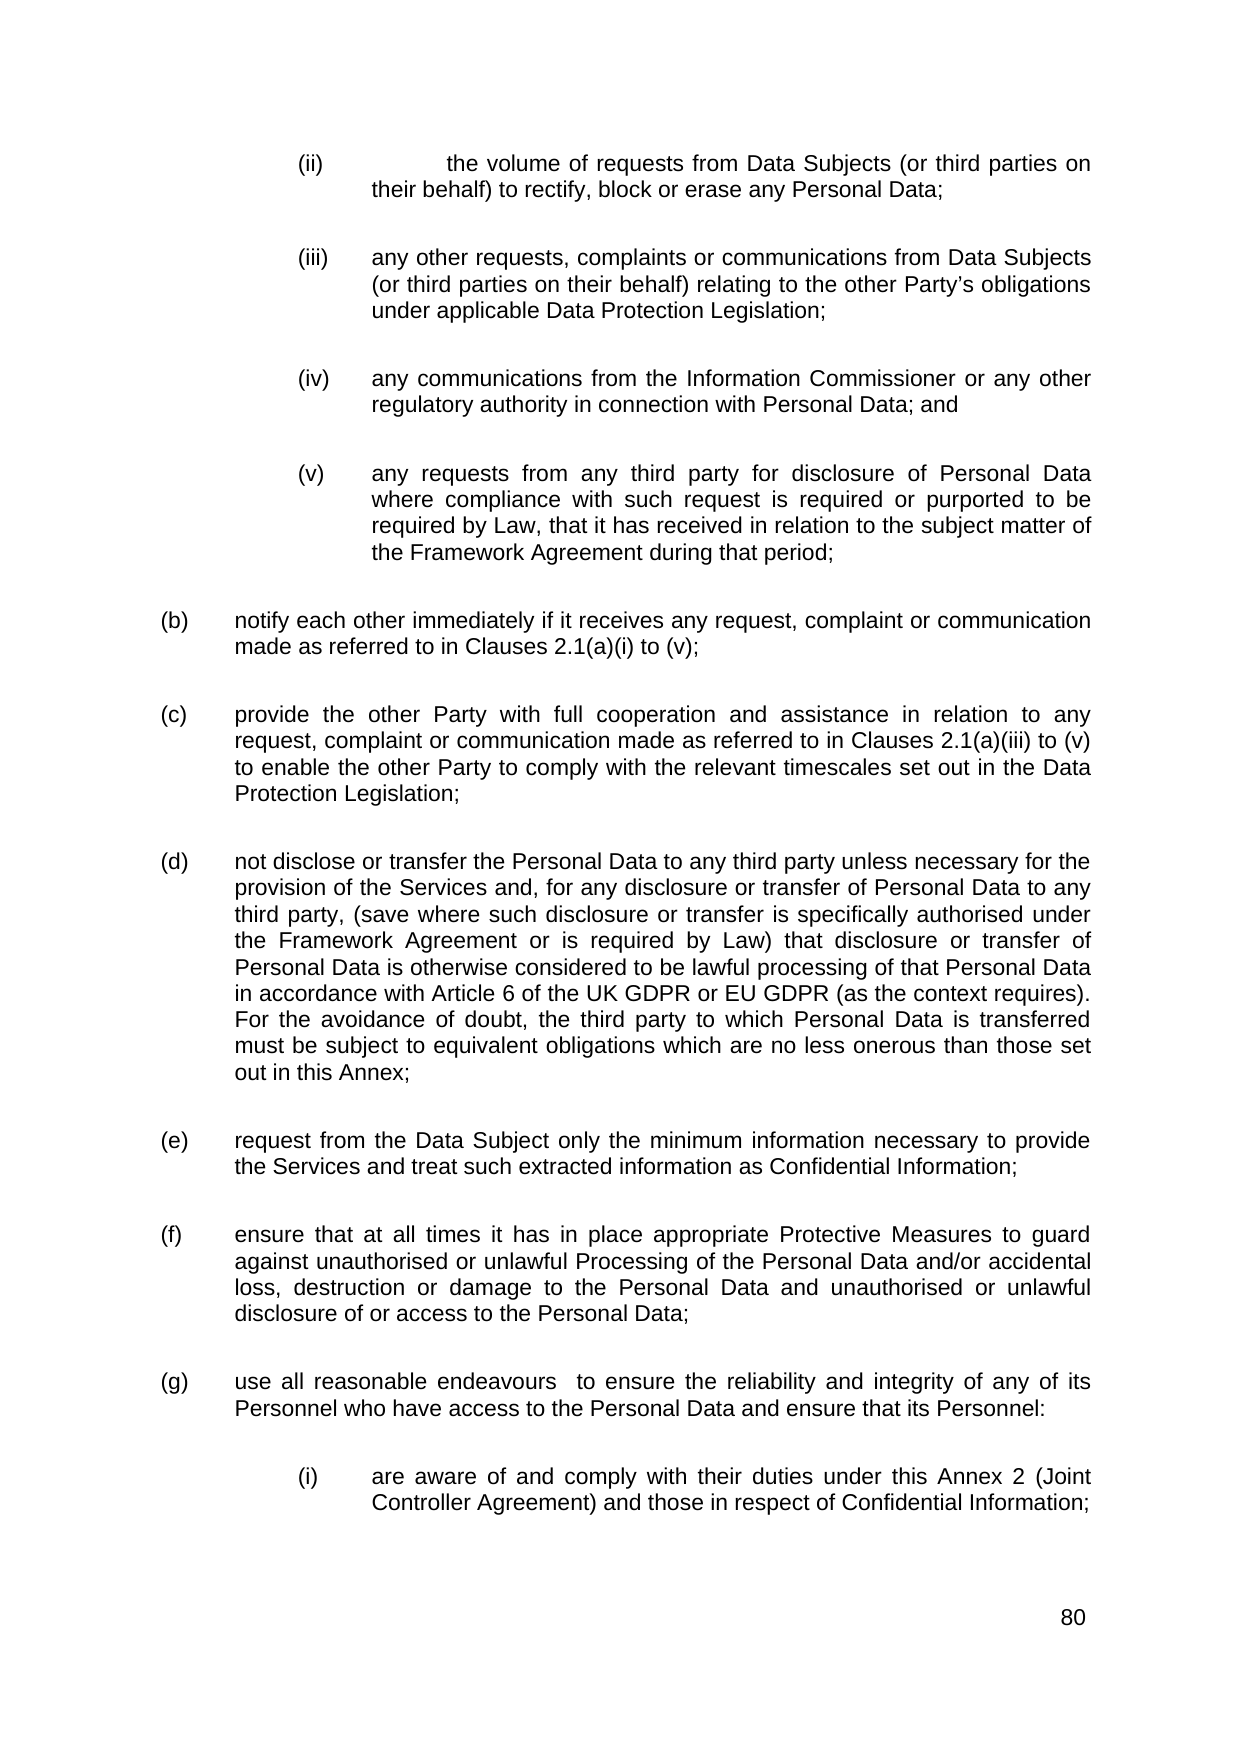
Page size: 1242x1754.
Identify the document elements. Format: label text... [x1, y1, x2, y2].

list the volume of requests from Data Subjects (or third parties on their behalf) to rectify, block or erase any Personal Data; [298, 150, 1092, 203]
list provide the other Party with full cooperation and assistance in relation to any request, complaint or communication made as referred to in Clauses 2.1(a)(iii) to (v) to enable the other Party to comply with the relevant timescales set out in the Data Protection Legislation; [160, 701, 1092, 806]
list any requests from any third party for disclosure of Personal Data where compliance with such request is required or purported to be required by Law, that it has received in relation to the subject matter of the Framework Agreement during that period; [298, 459, 1092, 565]
list notify each other immediately if it receives any request, complaint or communication made as referred to in Clauses 2.1(a)(i) to (v); [160, 607, 1092, 659]
list request from the Data Subject only the minimum information necessary to provide the Services and treat such extracted information as Confidential Information; [160, 1127, 1092, 1179]
list any other requests, complaints or communications from Data Subjects (or third parties on their behalf) relating to the other Party’s obligations under applicable Data Protection Legislation; [298, 244, 1092, 323]
list are aware of and comply with their duties under this Annex 2 (Joint Controller Agreement) and those in respect of Confidential Information; [298, 1463, 1092, 1515]
list any communications from the Information Commissioner or any other regulatory authority in connection with Personal Data; and [298, 365, 1092, 418]
list not disclose or transfer the Personal Data to any third party unless necessary for the provision of the Services and, for any disclosure or transfer of Personal Data to any third party, (save where such disclosure or transfer is specifically authorised under the Framework Agreement or is required by Law) that disclosure or transfer of Personal Data is otherwise considered to be lawful processing of that Personal Data in accordance with Article 6 of the UK GDPR or EU GDPR (as the context requires). For the avoidance of doubt, the third party to which Personal Data is transferred must be subject to equivalent obligations which are no less onerous than those set out in this Annex; [160, 848, 1092, 1085]
list ensure that at all times it has in place appropriate Protective Measures to guard against unauthorised or unlawful Processing of the Personal Data and/or accidental loss, destruction or damage to the Personal Data and unauthorised or unlawful disclosure of or access to the Personal Data; [160, 1221, 1092, 1327]
list use all reasonable endeavours to ensure the reliability and integrity of any of its Personnel who have access to the Personal Data and ensure that its Personnel: [160, 1368, 1092, 1421]
